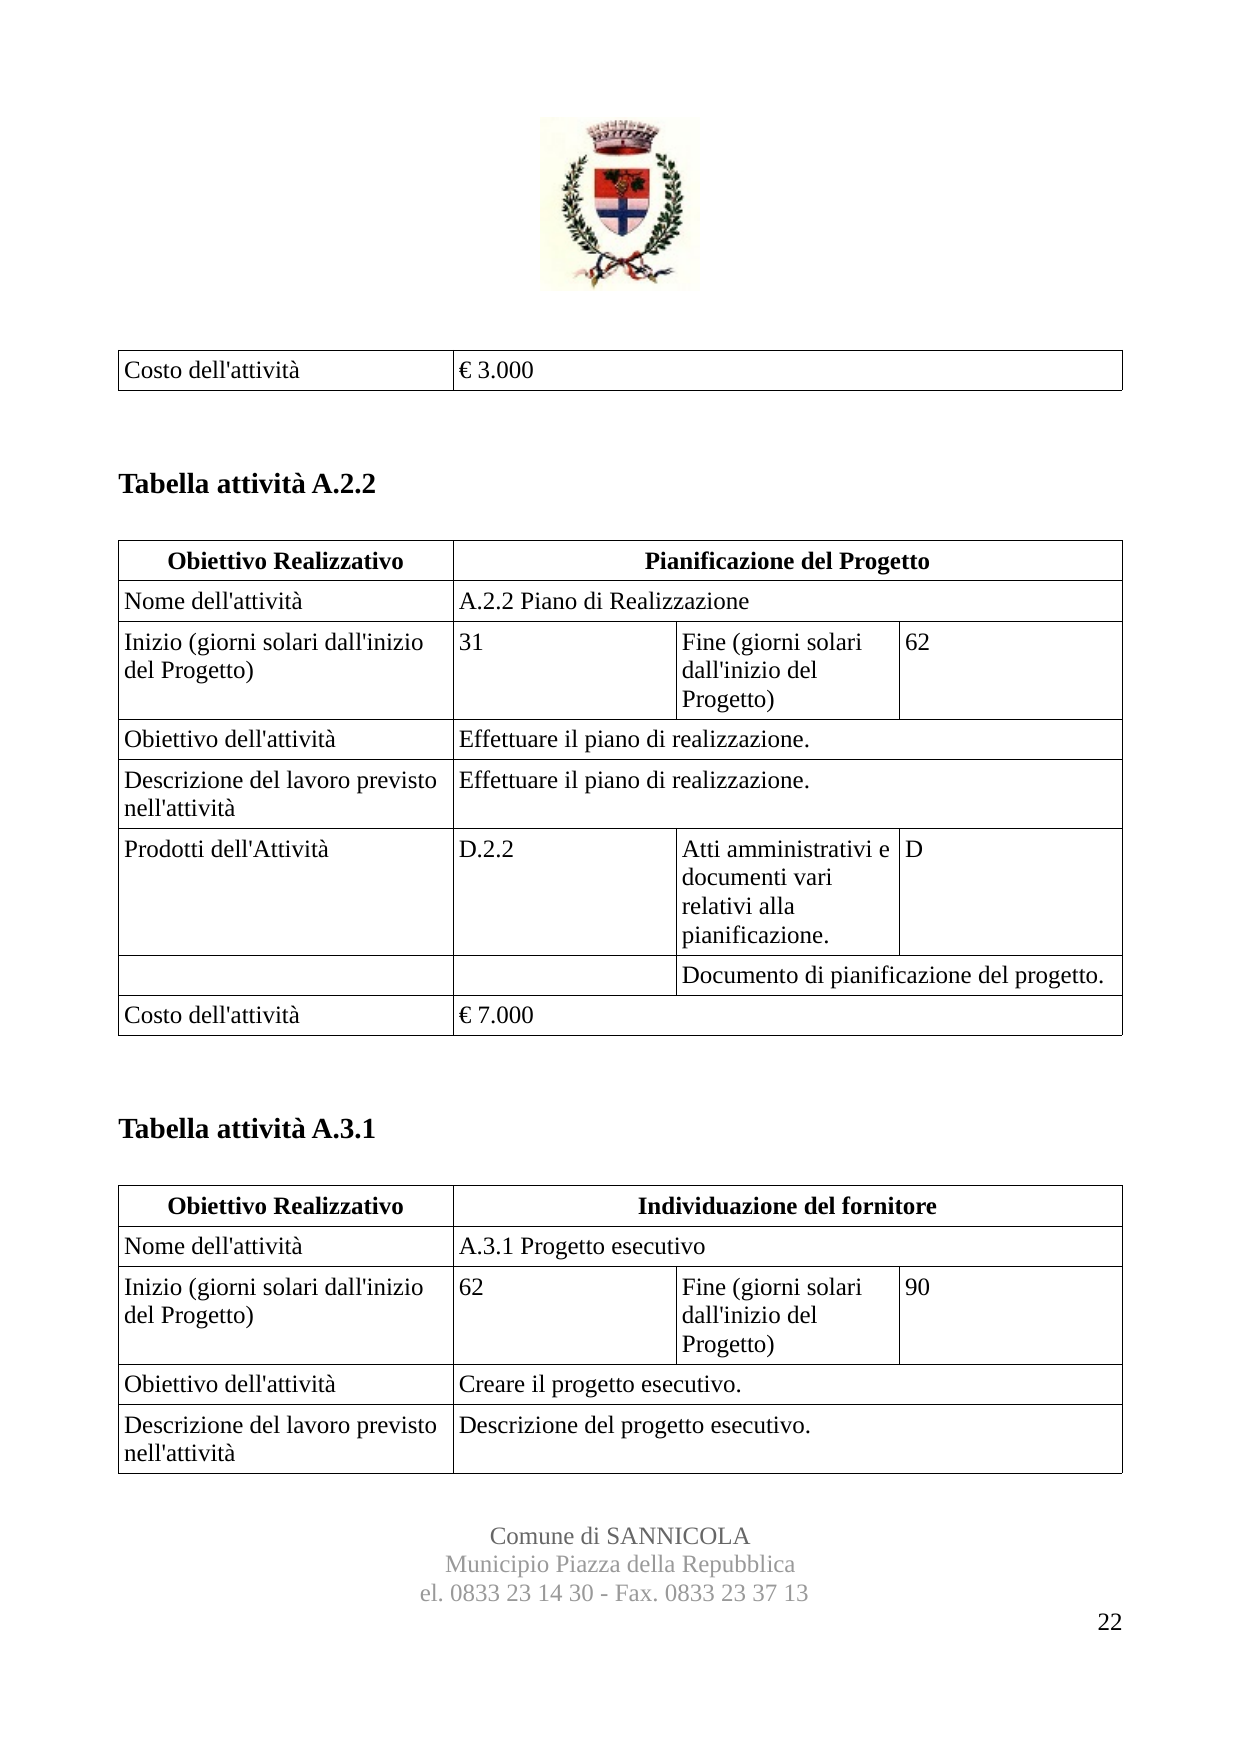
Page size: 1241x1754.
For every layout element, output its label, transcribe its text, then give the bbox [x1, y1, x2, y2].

text Tabella attività A.3.1 [118, 1111, 1122, 1144]
table_cell [454, 956, 676, 995]
table_cell Inizio (giorni solari dall'inizio del Progetto) [119, 1267, 453, 1364]
table_header Individuazione del fornitore [454, 1186, 1122, 1226]
table_cell 90 [900, 1267, 1122, 1364]
table_cell [119, 956, 453, 995]
table_header Obiettivo Realizzativo [119, 541, 453, 580]
table_cell € 7.000 [454, 996, 1122, 1035]
table_cell Documento di pianificazione del progetto. [677, 956, 1122, 995]
table_cell 62 [454, 1267, 676, 1364]
table_cell Fine (giorni solari dall'inizio del Progetto) [677, 1267, 899, 1364]
table_cell Costo dell'attività [119, 351, 453, 390]
table_cell D [900, 829, 1122, 954]
table_cell Effettuare il piano di realizzazione. [454, 760, 1122, 828]
table_cell D.2.2 [454, 829, 676, 954]
table_cell Obiettivo dell'attività [119, 720, 453, 759]
table_cell Effettuare il piano di realizzazione. [454, 720, 1122, 759]
picture [540, 117, 700, 291]
table_cell A.2.2 Piano di Realizzazione [454, 581, 1122, 621]
table_cell Nome dell'attività [119, 1227, 453, 1266]
table_cell Inizio (giorni solari dall'inizio del Progetto) [119, 622, 453, 718]
table_cell Descrizione del progetto esecutivo. [454, 1405, 1122, 1473]
table_header Pianificazione del Progetto [454, 541, 1122, 580]
table_cell Costo dell'attività [119, 996, 453, 1035]
table_cell 31 [454, 622, 676, 718]
table_header Obiettivo Realizzativo [119, 1186, 453, 1226]
table_cell A.3.1 Progetto esecutivo [454, 1227, 1122, 1266]
table_cell Descrizione del lavoro previsto nell'attività [119, 760, 453, 828]
text Tabella attività A.2.2 [118, 466, 1122, 499]
table_cell Atti amministrativi e documenti vari relativi alla pianificazione. [677, 829, 899, 954]
table_cell 62 [900, 622, 1122, 718]
table_cell € 3.000 [454, 351, 1122, 390]
table_cell Nome dell'attività [119, 581, 453, 621]
table_cell Fine (giorni solari dall'inizio del Progetto) [677, 622, 899, 718]
table_cell Obiettivo dell'attività [119, 1365, 453, 1404]
table_cell Creare il progetto esecutivo. [454, 1365, 1122, 1404]
table_cell Descrizione del lavoro previsto nell'attività [119, 1405, 453, 1473]
table_cell Prodotti dell'Attività [119, 829, 453, 954]
